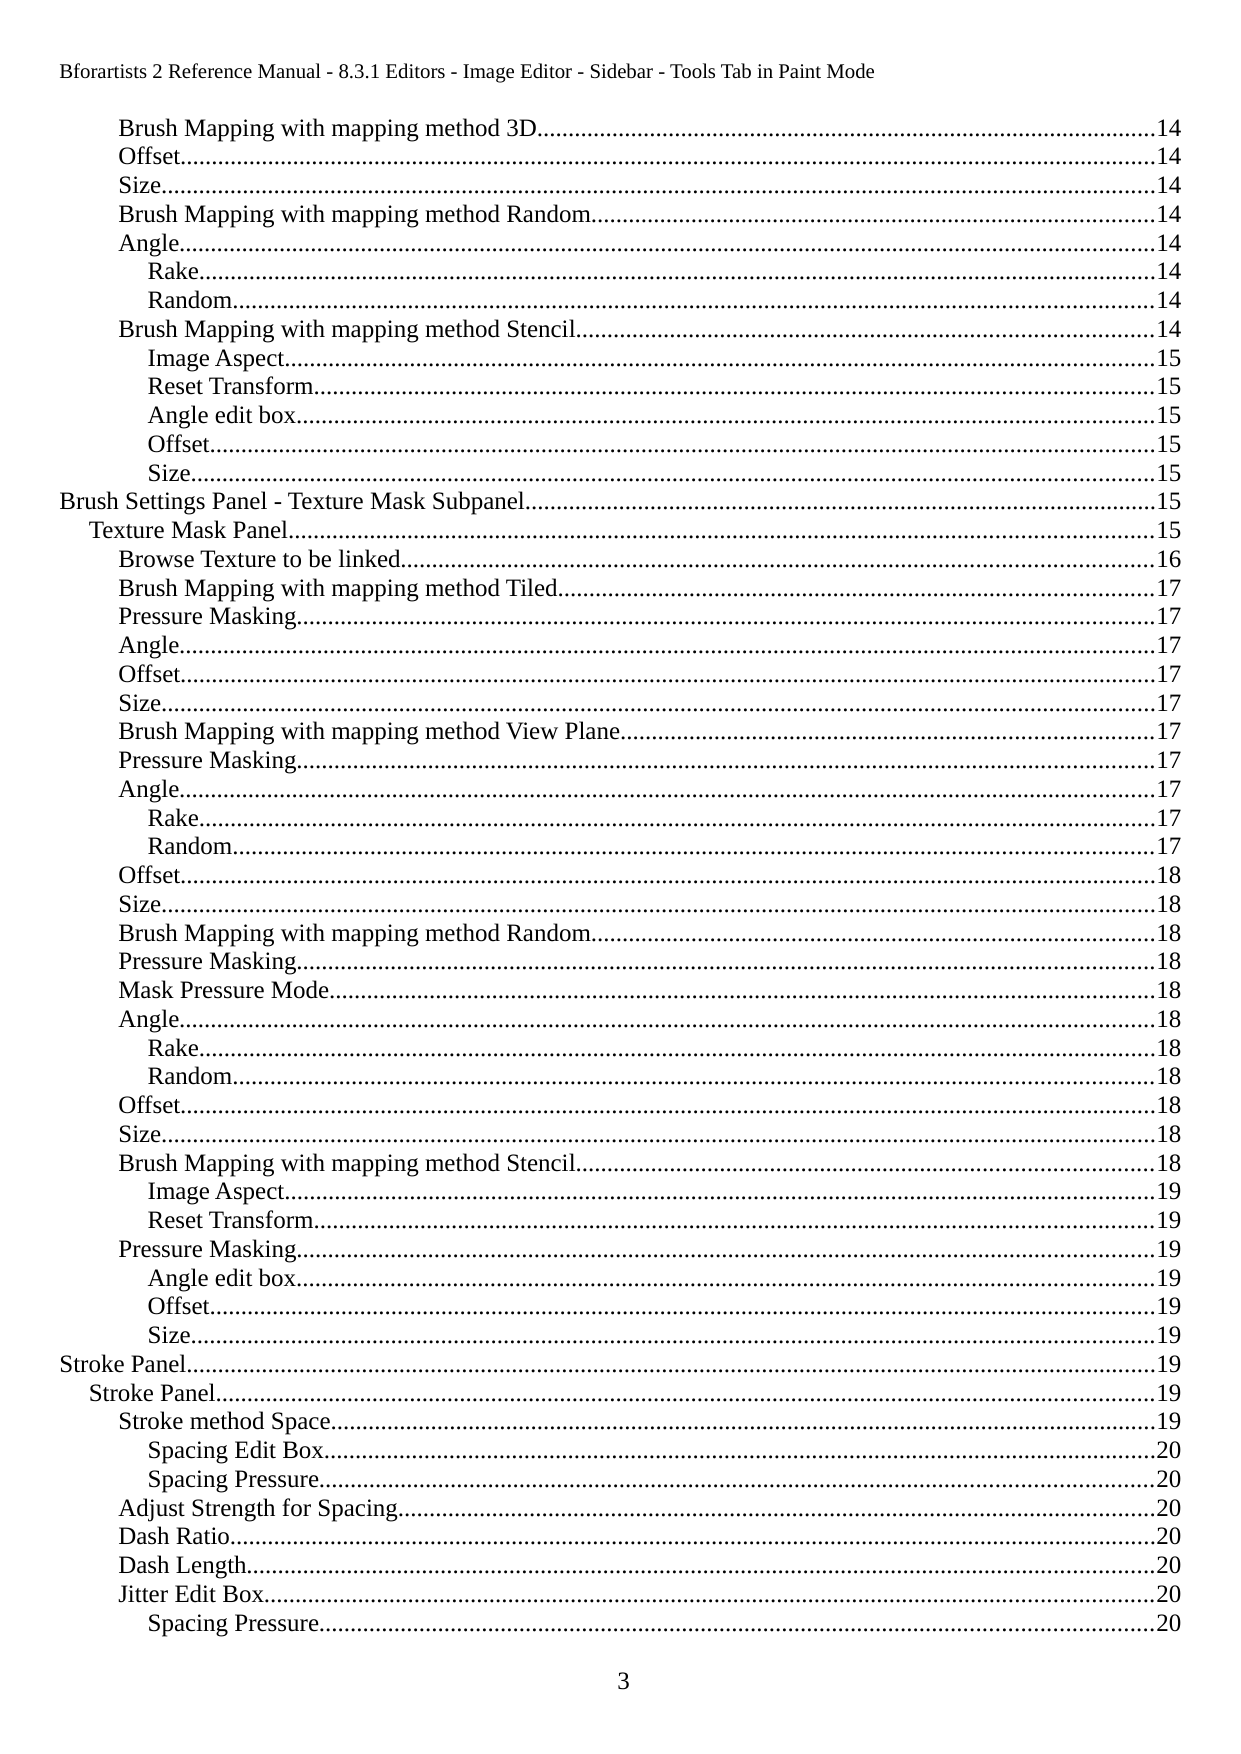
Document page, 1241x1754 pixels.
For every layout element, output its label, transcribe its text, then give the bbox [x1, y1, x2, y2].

text Reset Transform 19 [147, 1205, 1181, 1234]
text Image Aspect 19 [147, 1176, 1181, 1205]
text Dash Ratio 20 [118, 1521, 1181, 1550]
text Spacing Pressure 20 [147, 1464, 1181, 1493]
text Size 14 [118, 170, 1181, 199]
text Reset Transform 15 [147, 371, 1181, 400]
text Jitter Edit Box 20 [118, 1579, 1181, 1608]
text Size 18 [118, 889, 1181, 918]
text Angle 17 [118, 630, 1181, 659]
text Brush Mapping with mapping method Tiled 17 [118, 573, 1181, 601]
text Random 14 [147, 285, 1181, 314]
text Pressure Masking 19 [118, 1234, 1181, 1263]
text Rake 17 [147, 803, 1181, 831]
text Brush Mapping with mapping method 3D 14 [118, 113, 1181, 141]
text Brush Mapping with mapping method Random 18 [118, 918, 1181, 946]
text Angle 14 [118, 228, 1181, 256]
text Image Aspect 15 [147, 343, 1181, 371]
text Texture Mask Panel 15 [88, 515, 1181, 544]
text Rake 14 [147, 256, 1181, 285]
text Angle edit box 15 [147, 400, 1181, 429]
text Pressure Masking 18 [118, 946, 1181, 975]
text Brush Mapping with mapping method View Plane 17 [118, 716, 1181, 745]
text Offset 18 [118, 1090, 1181, 1119]
text Spacing Pressure 20 [147, 1608, 1181, 1636]
text Size 19 [147, 1320, 1181, 1349]
text Size 17 [118, 688, 1181, 716]
text Dash Length 20 [118, 1550, 1181, 1579]
text Stroke method Space 19 [118, 1406, 1181, 1435]
text Offset 15 [147, 429, 1181, 458]
text Offset 14 [118, 141, 1181, 170]
text Mask Pressure Mode 18 [118, 975, 1181, 1004]
text Brush Settings Panel - Texture Mask Subpanel 15 [59, 486, 1181, 515]
text Stroke Panel 19 [59, 1349, 1181, 1378]
text Size 15 [147, 458, 1181, 486]
text Spacing Edit Box 20 [147, 1435, 1181, 1464]
text Size 18 [118, 1119, 1181, 1148]
text Rake 18 [147, 1033, 1181, 1061]
text Angle 18 [118, 1004, 1181, 1033]
text Brush Mapping with mapping method Stencil 18 [118, 1148, 1181, 1176]
text Offset 19 [147, 1291, 1181, 1320]
text Pressure Masking 17 [118, 745, 1181, 774]
text Offset 17 [118, 659, 1181, 688]
text Angle edit box 19 [147, 1263, 1181, 1291]
text Angle 17 [118, 774, 1181, 803]
text Brush Mapping with mapping method Stencil 14 [118, 314, 1181, 343]
text Random 17 [147, 831, 1181, 860]
text Adjust Strength for Spacing 20 [118, 1493, 1181, 1521]
text Browse Texture to be linked 16 [118, 544, 1181, 573]
text Stroke Panel 19 [88, 1378, 1181, 1406]
text Offset 18 [118, 860, 1181, 889]
text Random 18 [147, 1061, 1181, 1090]
text Pressure Masking 17 [118, 601, 1181, 630]
text Brush Mapping with mapping method Random 14 [118, 199, 1181, 228]
